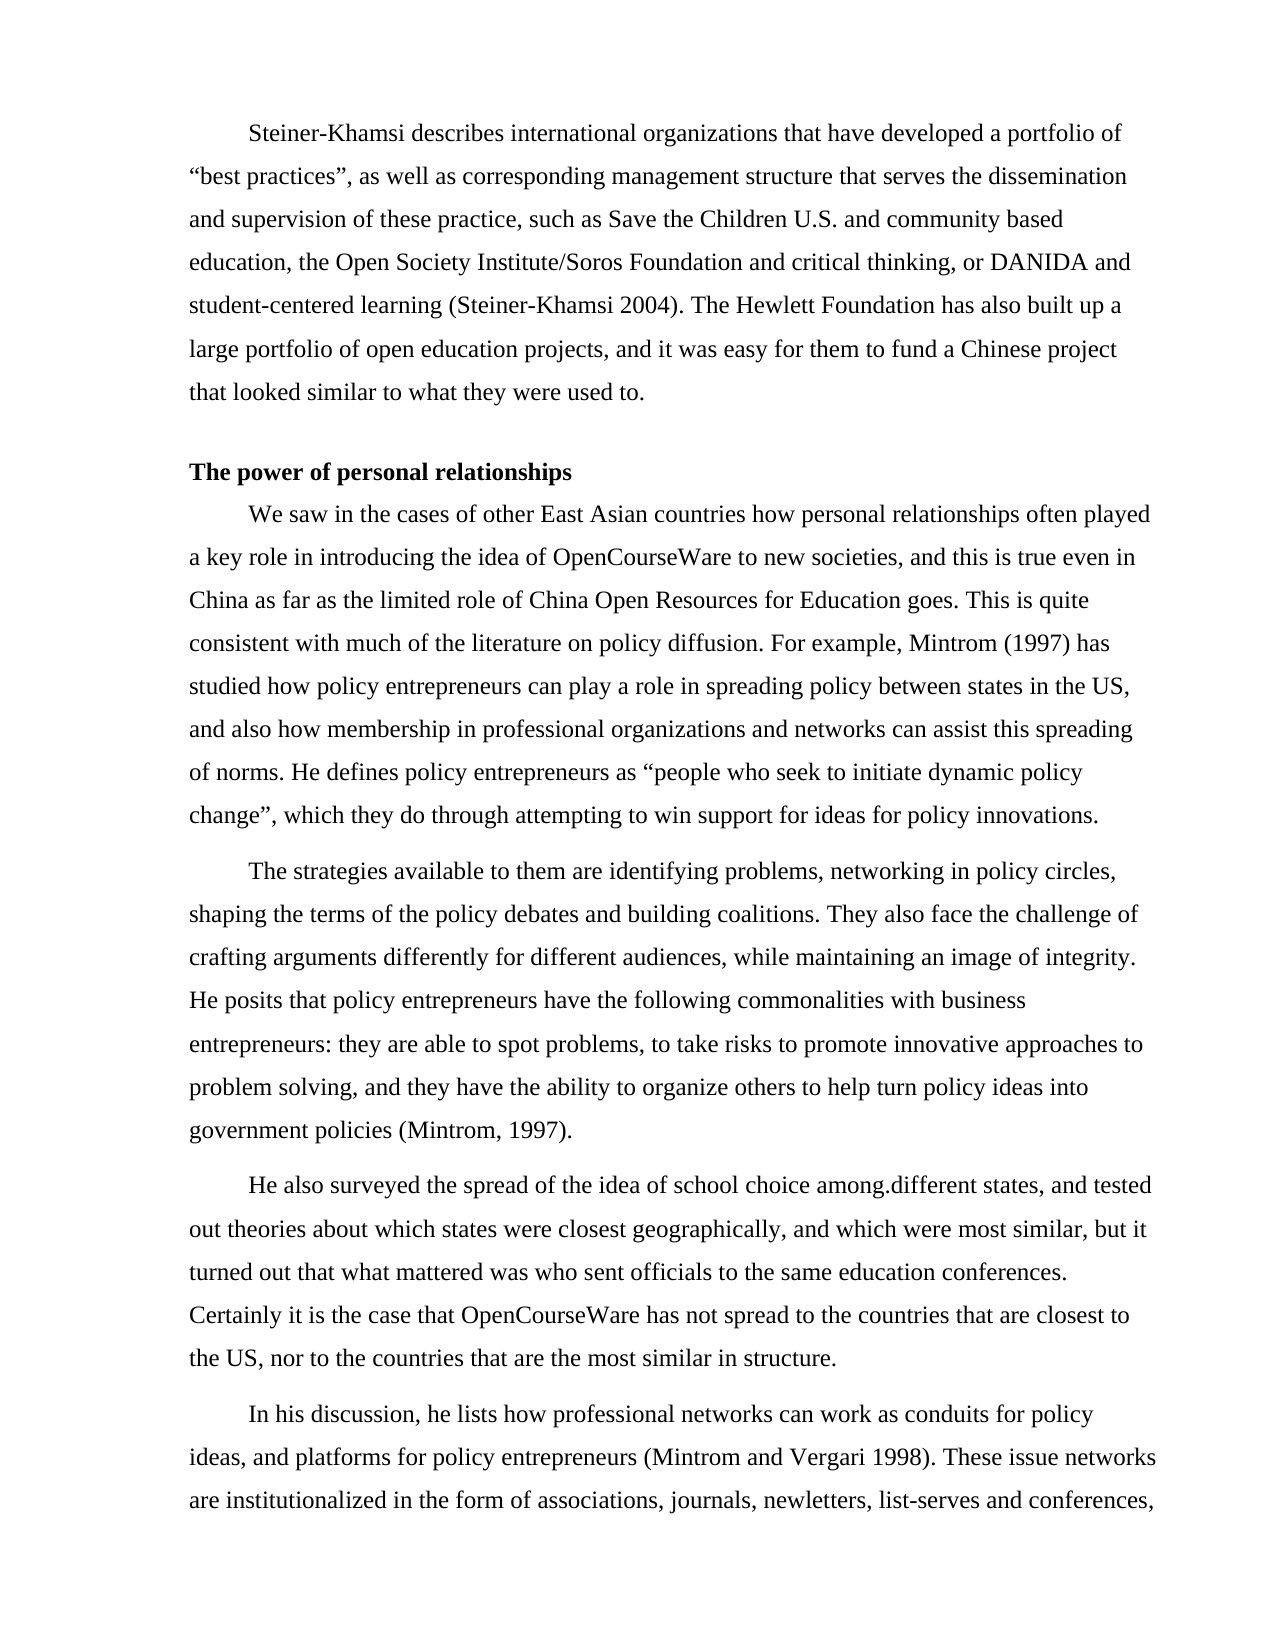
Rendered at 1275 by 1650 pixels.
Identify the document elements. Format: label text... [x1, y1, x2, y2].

text He also surveyed the spread of the idea of school choice among.different states, and tested out theories about which states were closest geographically, and which were most similar, but it turned out that what mattered was who sent officials to the same education conferences. Certainly it is the case that OpenCourseWare has not spread to the countries that are closest to the US, nor to the countries that are the most similar in structure. [189, 1171, 1157, 1372]
subtitle The power of personal relationships [189, 457, 1157, 486]
text The strategies available to them are identifying problems, networking in policy circles, shaping the terms of the policy debates and building coalitions. They also face the challenge of crafting arguments differently for different audiences, while maintaining an image of integrity. He posits that policy entrepreneurs have the following commonalities with business entrepreneurs: they are able to spot problems, to take risks to promote innovative approaches to problem solving, and they have the ability to organize others to help turn policy ideas into government policies (Mintrom, 1997). [189, 856, 1157, 1144]
text We saw in the cases of other East Asian countries how personal relationships often played a key role in introducing the idea of OpenCourseWare to new societies, and this is true even in China as far as the limited role of China Open Resources for Education goes. This is quite consistent with much of the literature on policy diffusion. For example, Mintrom (1997) has studied how policy entrepreneurs can play a role in spreading policy between states in the US, and also how membership in professional organizations and networks can assist this spreading of norms. He defines policy entrepreneurs as “people who seek to initiate dynamic policy change”, which they do through attempting to win support for ideas for policy innovations. [189, 499, 1157, 829]
text In his discussion, he lists how professional networks can work as conduits for policy ideas, and platforms for policy entrepreneurs (Mintrom and Vergari 1998). These issue networks are institutionalized in the form of associations, journals, newletters, list-serves and conferences, [189, 1399, 1157, 1514]
text Steiner-Khamsi describes international organizations that have developed a portfolio of “best practices”, as well as corresponding management structure that serves the dissemination and supervision of these practice, such as Save the Children U.S. and community based education, the Open Society Institute/Soros Foundation and critical thinking, or DANIDA and student-centered learning (Steiner-Khamsi 2004). The Hewlett Foundation has also built up a large portfolio of open education projects, and it was easy for them to fund a Chinese project that looked similar to what they were used to. [189, 118, 1157, 406]
